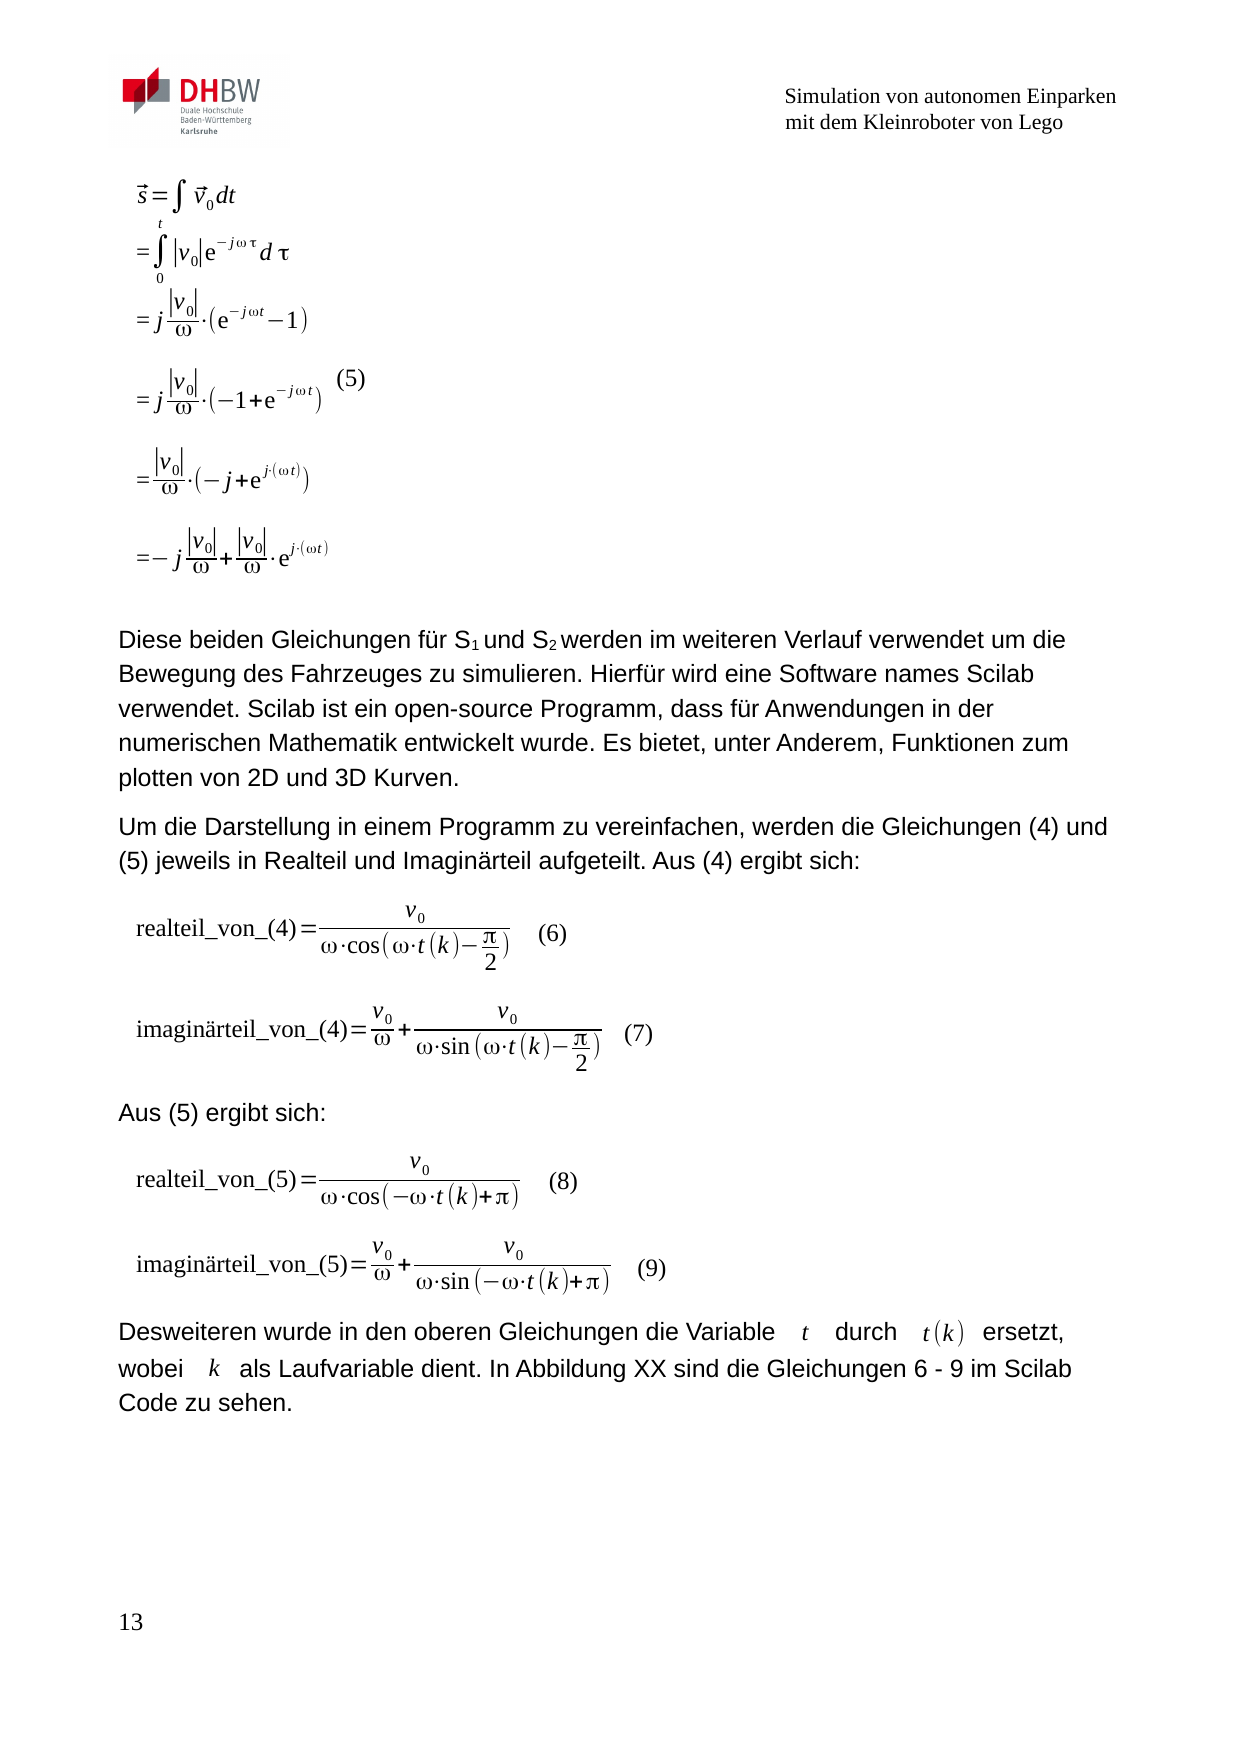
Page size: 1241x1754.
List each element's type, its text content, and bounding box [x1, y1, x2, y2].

text Um die Darstellung in einem Programm zu vereinfachen, werden die Gleichungen (4) und (5) jeweils in Realteil und Imaginärteil aufgeteilt. Aus (4) ergibt sich: [118, 812, 1122, 875]
text Aus (5) ergibt sich: [118, 1098, 1122, 1126]
text Desweiteren wurde in den oberen Gleichungen die Variable durch ersetzt, wobei als Laufvariable dient. In Abbildung XX sind die Gleichungen 6 - 9 im Scilab Code zu sehen. [118, 1317, 1122, 1417]
picture [108, 54, 291, 148]
text Diese beiden Gleichungen für S1 und S2 werden im weiteren Verlauf verwendet um die Bewegung des Fahrzeuges zu simulieren. Hierfür wird eine Software names Scilab verwendet. Scilab ist ein open-source Programm, dass für Anwendungen in der numerischen Mathematik entwickelt wurde. Es bietet, unter Anderem, Funktionen zum plotten von 2D und 3D Kurven. [118, 625, 1122, 791]
